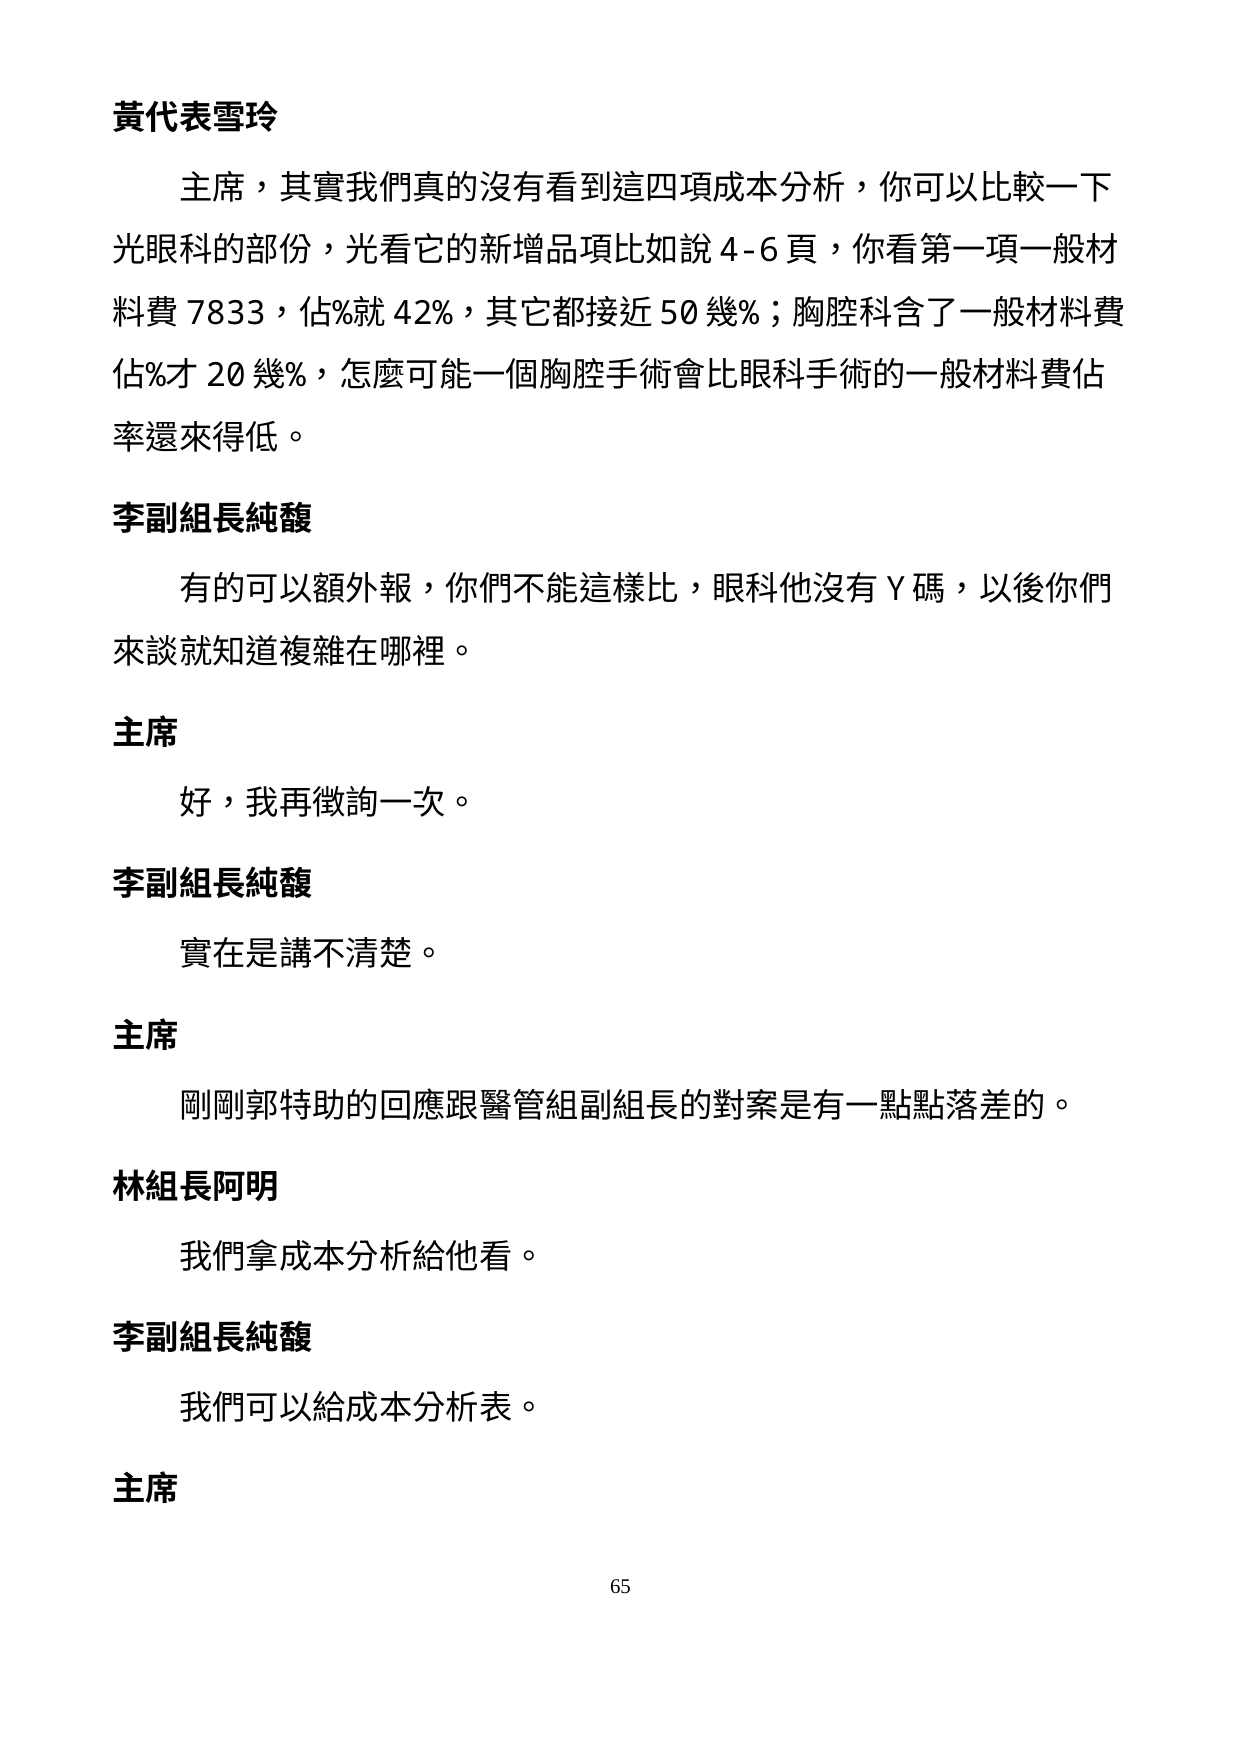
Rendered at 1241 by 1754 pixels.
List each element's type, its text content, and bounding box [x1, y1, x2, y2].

text 主席 [112, 991, 1128, 1053]
text 林組長阿明 [112, 1142, 1128, 1204]
text 主席 [112, 1444, 1128, 1507]
text 李副組長純馥 [112, 839, 1128, 902]
text 有的可以額外報，你們不能這樣比，眼科他沒有Y碼，以後你們來談就知道複雜在哪裡。 [112, 544, 1128, 669]
text 實在是講不清楚。 [112, 909, 1128, 972]
text 李副組長純馥 [112, 1293, 1128, 1356]
text 黃代表雪玲 [112, 73, 1128, 136]
text 主席 [112, 688, 1128, 751]
text 主席，其實我們真的沒有看到這四項成本分析，你可以比較一下光眼科的部份，光看它的新增品項比如說4-6頁，你看第一項一般材料費7833，佔%就42%，其它都接近50幾%；胸腔科含了一般材料費佔%才20幾%，怎麼可能一個胸腔手術會比眼科手術的一般材料費佔率還來得低。 [112, 143, 1128, 456]
text 我們可以給成本分析表。 [112, 1363, 1128, 1426]
text 好，我再徴詢一次。 [112, 758, 1128, 821]
text 李副組長純馥 [112, 474, 1128, 537]
text 我們拿成本分析給他看。 [112, 1212, 1128, 1274]
text 剛剛郭特助的回應跟醫管組副組長的對案是有一點點落差的。 [112, 1061, 1128, 1123]
